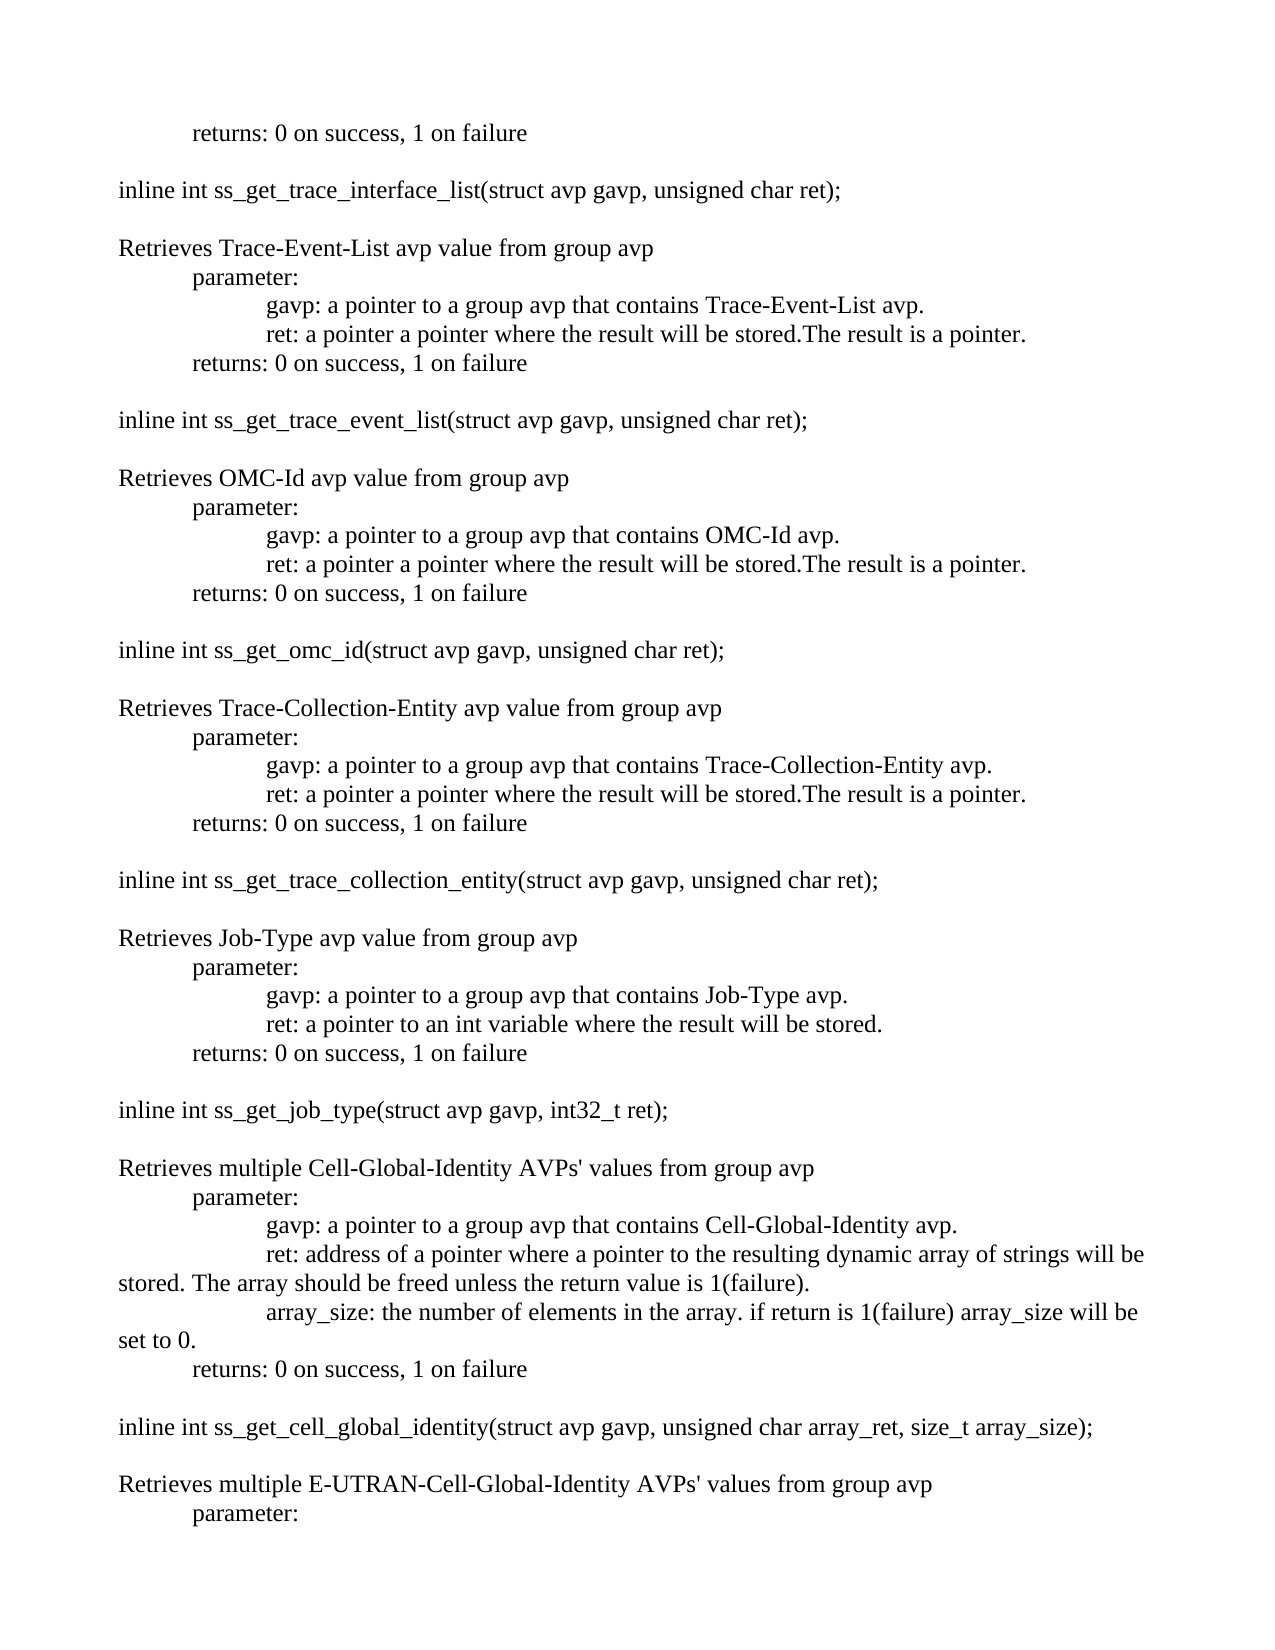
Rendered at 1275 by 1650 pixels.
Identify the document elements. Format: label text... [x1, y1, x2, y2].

text gavp: a pointer to a group avp that contains Trace-Collection-Entity avp. [118, 751, 1157, 779]
text Retrieves Job-Type avp value from group avp [118, 923, 1157, 952]
text parameter: [118, 952, 1157, 981]
text inline int ss_get_omc_id(struct avp gavp, unsigned char ret); [118, 636, 1157, 664]
text ret: a pointer a pointer where the result will be stored.The result is a pointer. [118, 779, 1157, 808]
text parameter: [118, 492, 1157, 521]
text ret: a pointer a pointer where the result will be stored.The result is a pointer. [118, 319, 1157, 348]
text Retrieves multiple E-UTRAN-Cell-Global-Identity AVPs' values from group avp [118, 1469, 1157, 1498]
text returns: 0 on success, 1 on failure [118, 118, 1157, 147]
text gavp: a pointer to a group avp that contains Trace-Event-List avp. [118, 291, 1157, 319]
text Retrieves Trace-Event-List avp value from group avp [118, 233, 1157, 262]
text returns: 0 on success, 1 on failure [118, 1038, 1157, 1067]
text gavp: a pointer to a group avp that contains OMC-Id avp. [118, 521, 1157, 549]
text inline int ss_get_trace_collection_entity(struct avp gavp, unsigned char ret); [118, 866, 1157, 894]
text ret: address of a pointer where a pointer to the resulting dynamic array of strings will be stored. The array should be freed unless the return value is 1(failure). [118, 1239, 1157, 1297]
text inline int ss_get_job_type(struct avp gavp, int32_t ret); [118, 1096, 1157, 1124]
text returns: 0 on success, 1 on failure [118, 1354, 1157, 1383]
text returns: 0 on success, 1 on failure [118, 808, 1157, 837]
text returns: 0 on success, 1 on failure [118, 578, 1157, 607]
text inline int ss_get_trace_interface_list(struct avp gavp, unsigned char ret); [118, 176, 1157, 204]
text parameter: [118, 1498, 1157, 1527]
text parameter: [118, 262, 1157, 291]
text gavp: a pointer to a group avp that contains Cell-Global-Identity avp. [118, 1211, 1157, 1239]
text inline int ss_get_trace_event_list(struct avp gavp, unsigned char ret); [118, 406, 1157, 434]
text ret: a pointer a pointer where the result will be stored.The result is a pointer. [118, 549, 1157, 578]
text Retrieves multiple Cell-Global-Identity AVPs' values from group avp [118, 1153, 1157, 1182]
text returns: 0 on success, 1 on failure [118, 348, 1157, 377]
text gavp: a pointer to a group avp that contains Job-Type avp. [118, 981, 1157, 1009]
text parameter: [118, 1182, 1157, 1211]
text Retrieves OMC-Id avp value from group avp [118, 463, 1157, 492]
text array_size: the number of elements in the array. if return is 1(failure) array_size will be set to 0. [118, 1297, 1157, 1354]
text inline int ss_get_cell_global_identity(struct avp gavp, unsigned char array_ret, size_t array_size); [118, 1412, 1157, 1441]
text parameter: [118, 722, 1157, 751]
text Retrieves Trace-Collection-Entity avp value from group avp [118, 693, 1157, 722]
text ret: a pointer to an int variable where the result will be stored. [118, 1009, 1157, 1038]
